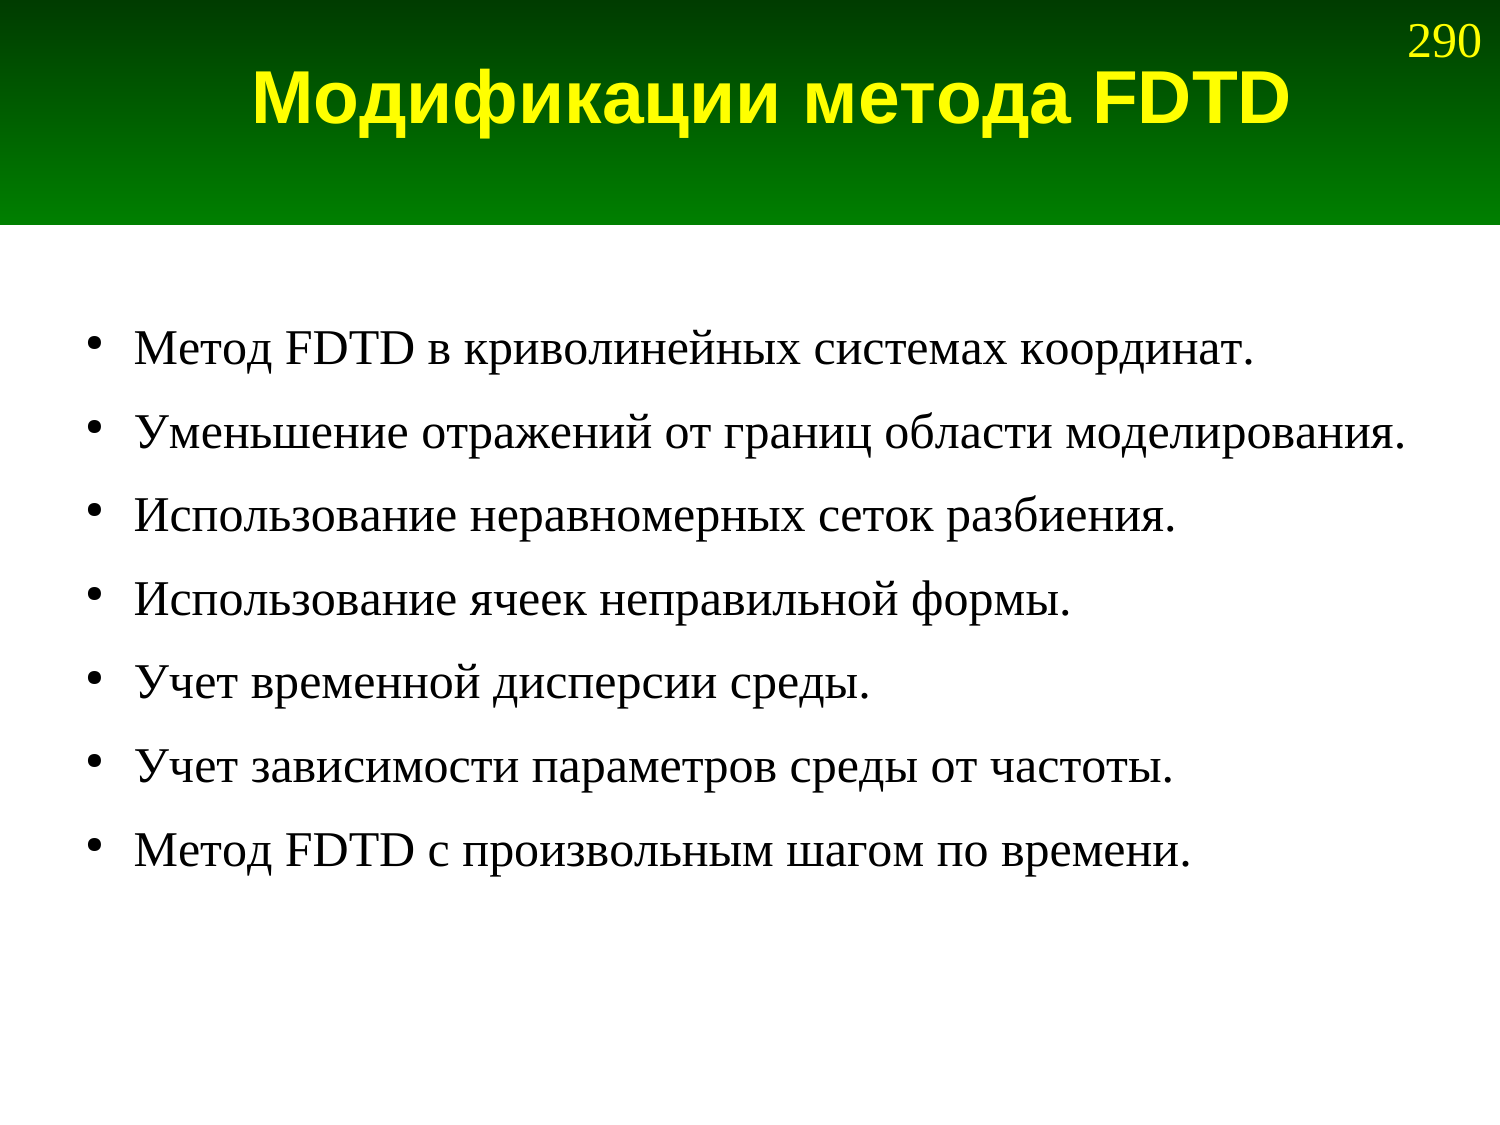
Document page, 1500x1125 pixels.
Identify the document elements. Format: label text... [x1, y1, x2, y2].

text_box Метод FDTD в криволинейных системах координат. Уменьшение отражений от границ области моделирования. Использование неравномерных сеток разбиения. Использование ячеек неправильной формы. Учет временной дисперсии среды. Учет зависимости параметров среды от частоты. Метод FDTD с произвольным шагом по времени. [70, 307, 1422, 884]
title Модификации метода FDTD [123, 0, 1399, 188]
